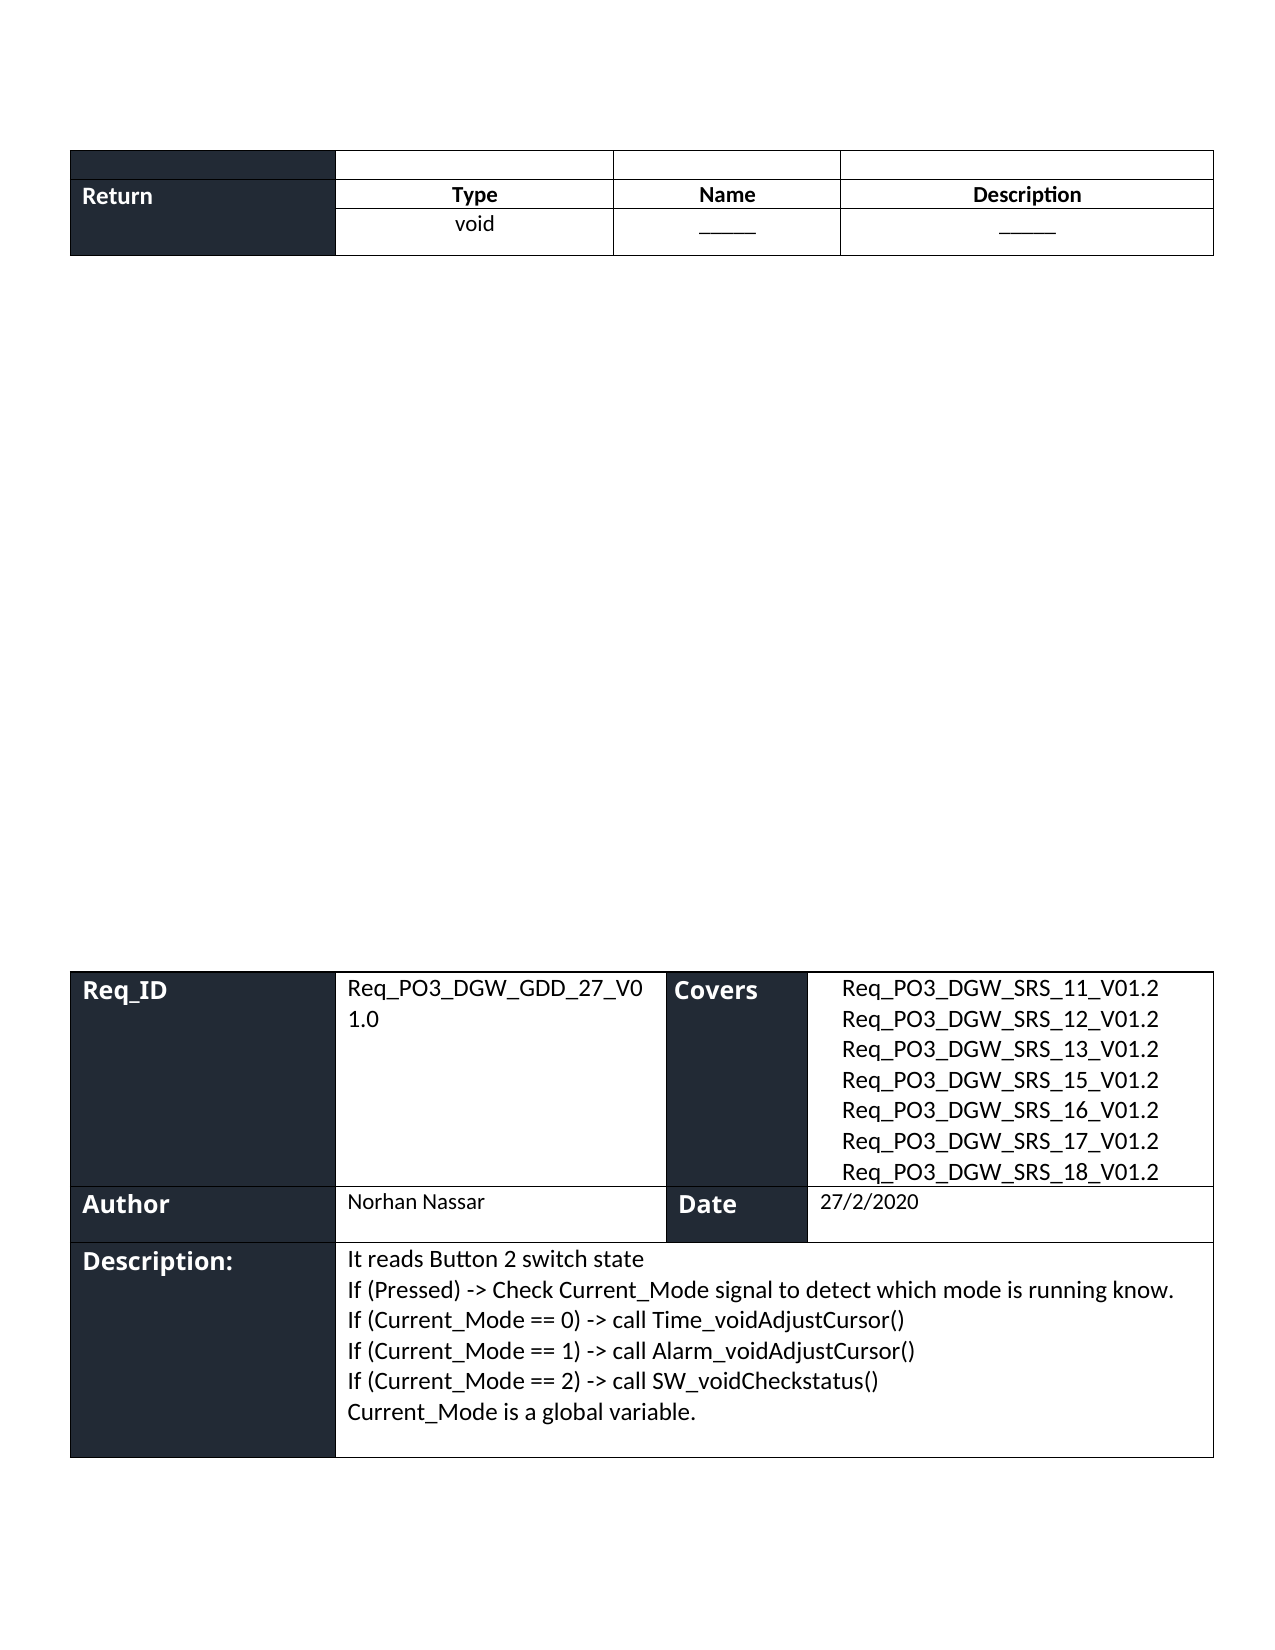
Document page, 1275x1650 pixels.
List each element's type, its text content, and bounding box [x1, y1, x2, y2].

table_cell Description [841, 180, 1213, 208]
table_header [808, 973, 841, 1186]
table_cell Date [667, 1187, 807, 1242]
table_cell Author [71, 1187, 335, 1242]
table_cell [336, 151, 613, 179]
table_header Req_PO3_DGW_SRS_11_V01.2 Req_PO3_DGW_SRS_12_V01.2 Req_PO3_DGW_SRS_13_V01.2 Req_PO3_DGW_SRS_15_V01.2 Req_PO3_DGW_SRS_16_V01.2 Req_PO3_DGW_SRS_17_V01.2 Req_PO3_DGW_SRS_18_V01.2 [841, 973, 1213, 1186]
table_cell Return [71, 180, 335, 255]
table_cell [614, 151, 840, 179]
table_cell _____ [614, 209, 840, 255]
table_cell [841, 151, 1213, 179]
table_cell Name [614, 180, 840, 208]
table_cell Type [336, 180, 613, 208]
table_header Covers [667, 973, 807, 1186]
table_cell void [336, 209, 613, 255]
table_cell It reads Button 2 switch state If (Pressed) -> Check Current_Mode signal to detect which mode is running know. If (Current_Mode == 0) -> call Time_voidAdjustCursor() If (Current_Mode == 1) -> call Alarm_voidAdjustCursor() If (Current_Mode == 2) -> call SW_voidCheckstatus() Current_Mode is a global variable. [336, 1243, 1213, 1457]
table_cell 27/2/2020 [808, 1187, 1213, 1242]
table_cell [71, 151, 335, 179]
table_cell Description: [71, 1243, 335, 1457]
table_header Req_ID [71, 973, 335, 1186]
table_cell _____ [841, 209, 1213, 255]
table_cell Norhan Nassar [336, 1187, 666, 1242]
table_header Req_PO3_DGW_GDD_27_V01.0 [336, 973, 666, 1186]
